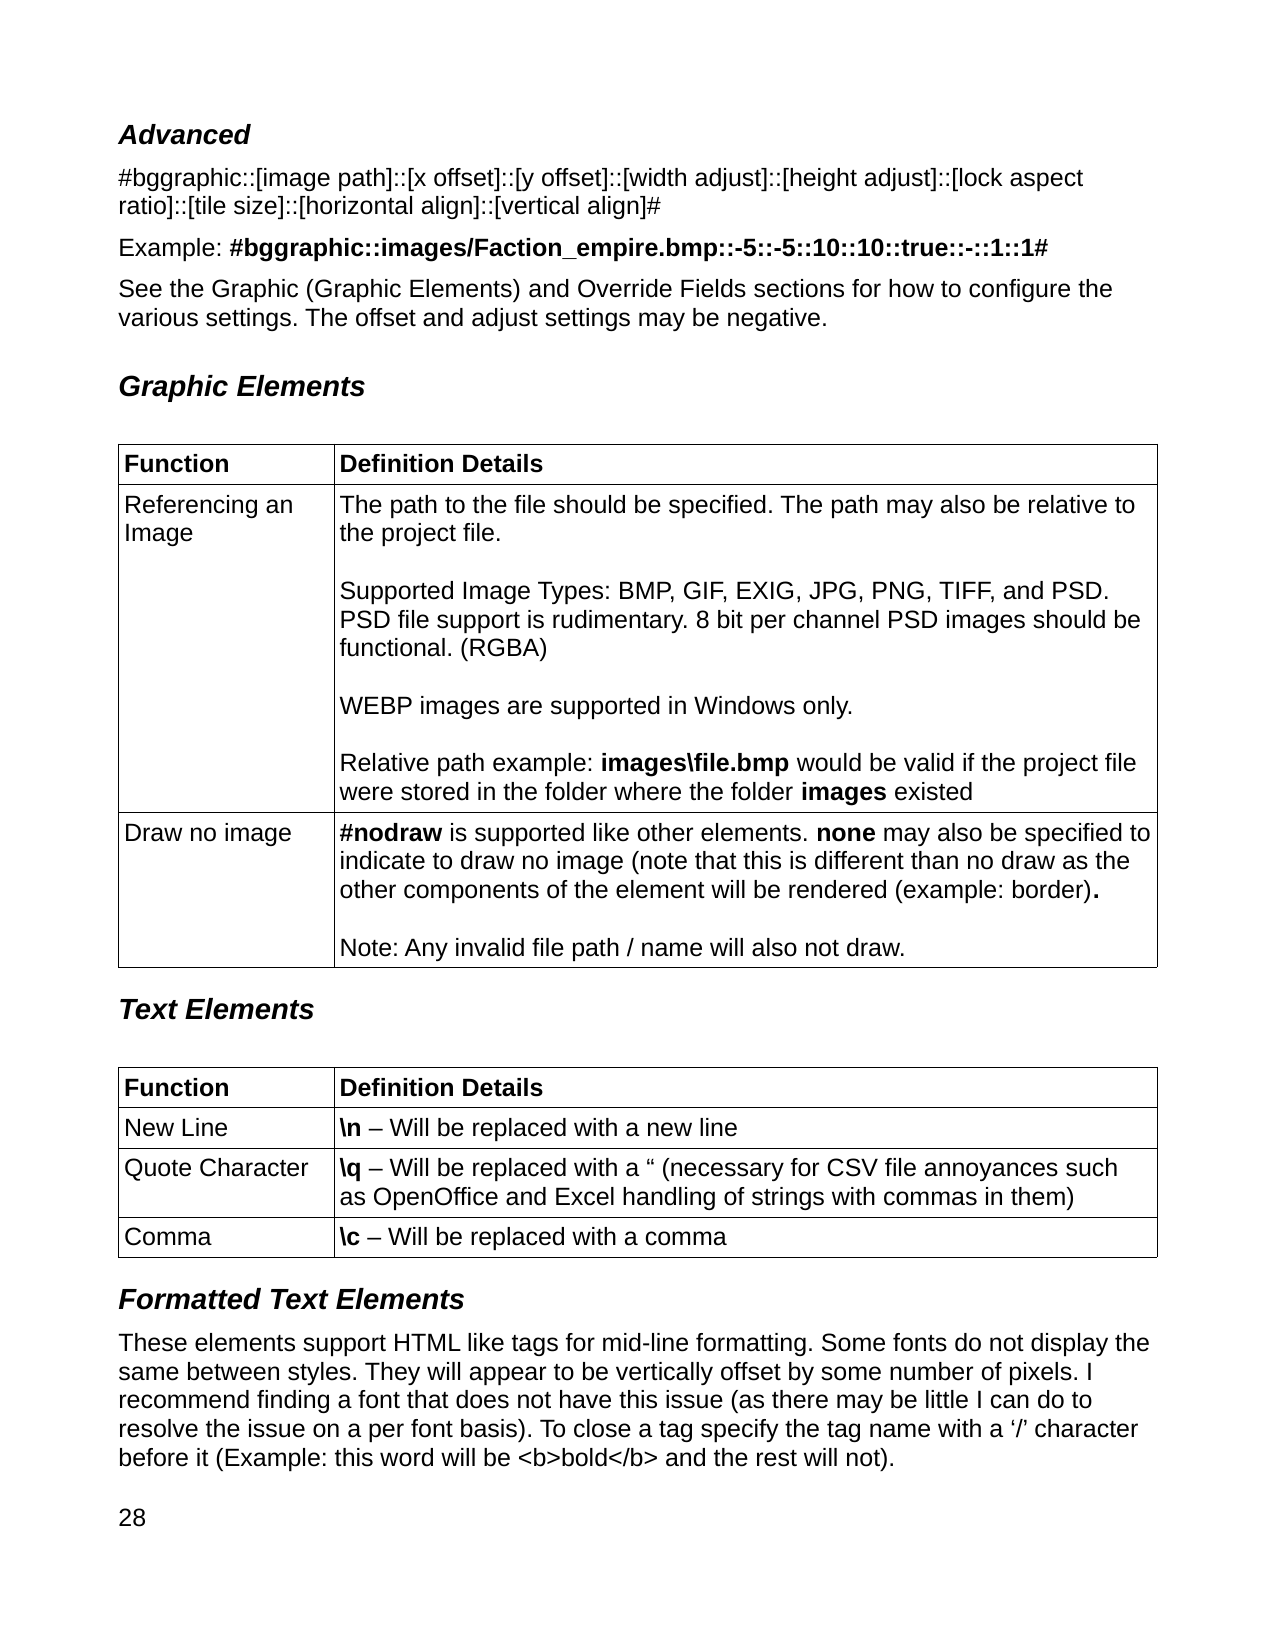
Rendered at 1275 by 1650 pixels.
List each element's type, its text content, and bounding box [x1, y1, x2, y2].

table_cell Referencing an Image [119, 485, 334, 812]
table_cell Quote Character [119, 1149, 334, 1217]
table_cell Draw no image [119, 813, 334, 967]
table_cell Comma [119, 1218, 334, 1257]
table_header Definition Details [335, 1068, 1157, 1107]
table_cell \c – Will be replaced with a comma [335, 1218, 1157, 1257]
table_header Function [119, 1068, 334, 1107]
table_cell #nodraw is supported like other elements. none may also be specified to indicate to draw no image (note that this is different than no draw as the other components of the element will be rendered (example: border). Note: Any invalid file path / name will also not draw. [335, 813, 1157, 967]
table_header Definition Details [335, 445, 1157, 484]
table_cell The path to the file should be specified. The path may also be relative to the project file. Supported Image Types: BMP, GIF, EXIG, JPG, PNG, TIFF, and PSD. PSD file support is rudimentary. 8 bit per channel PSD images should be functional. (RGBA) WEBP images are supported in Windows only. Relative path example: images\file.bmp would be valid if the project file were stored in the folder where the folder images existed [335, 485, 1157, 812]
table_cell \n – Will be replaced with a new line [335, 1108, 1157, 1147]
subtitle Advanced [118, 118, 1157, 150]
table_cell \q – Will be replaced with a “ (necessary for CSV file annoyances such as OpenOffice and Excel handling of strings with commas in them) [335, 1149, 1157, 1217]
subtitle Text Elements [118, 992, 1157, 1026]
text See the Graphic (Graphic Elements) and Override Fields sections for how to configure the various settings. The offset and adjust settings may be negative. [118, 274, 1157, 331]
table_header Function [119, 445, 334, 484]
text #bggraphic::[image path]::[x offset]::[y offset]::[width adjust]::[height adjust]::[lock aspect ratio]::[tile size]::[horizontal align]::[vertical align]# [118, 162, 1157, 220]
text These elements support HTML like tags for mid-line formatting. Some fonts do not display the same between styles. They will appear to be vertically offset by some number of pixels. I recommend finding a font that does not have this issue (as there may be little I can do to resolve the issue on a per font basis). To close a tag specify the tag name with a ‘/’ character before it (Example: this word will be <b>bold</b> and the rest will not). [118, 1328, 1157, 1472]
table_cell New Line [119, 1108, 334, 1147]
text Example: #bggraphic::images/Faction_empire.bmp::-5::-5::10::10::true::-::1::1# [118, 232, 1157, 261]
subtitle Graphic Elements [118, 369, 1157, 402]
subtitle Formatted Text Elements [118, 1282, 1157, 1316]
